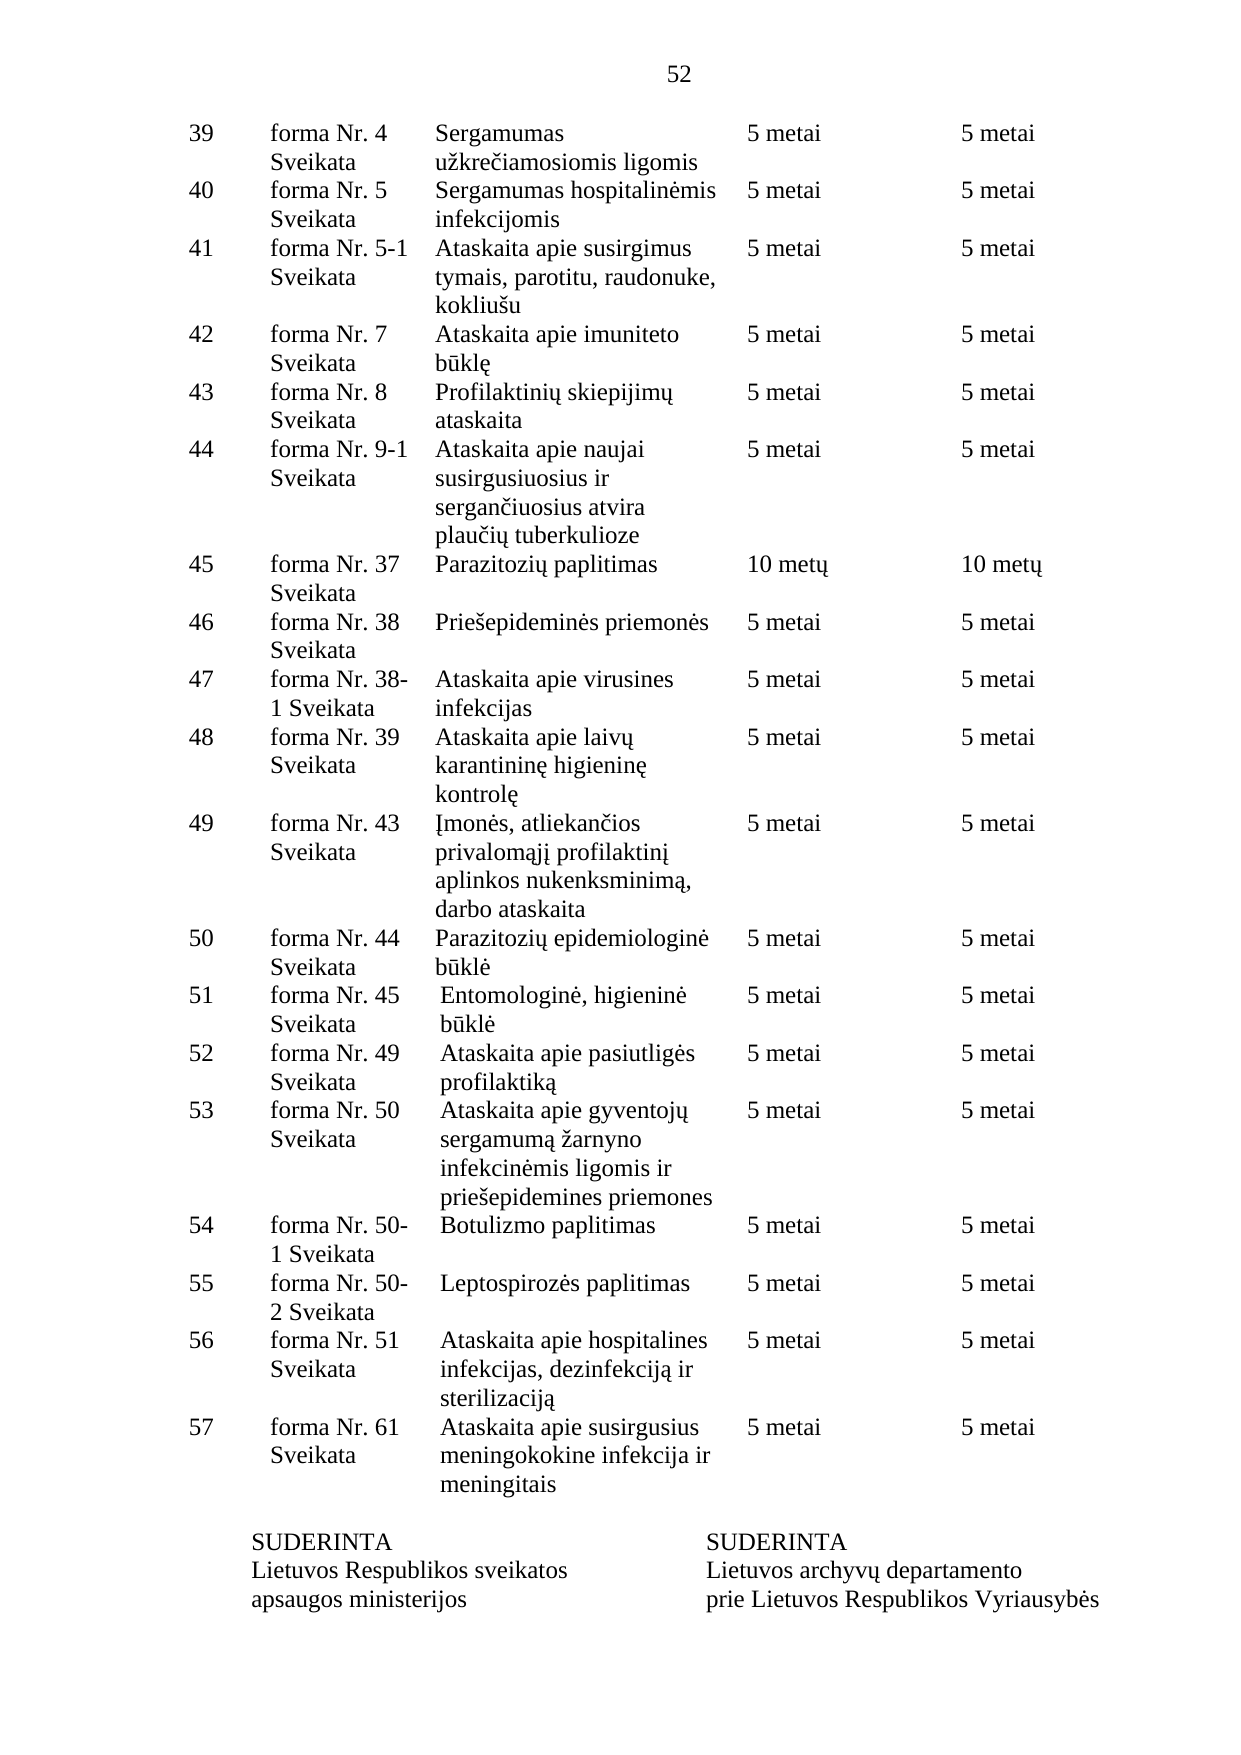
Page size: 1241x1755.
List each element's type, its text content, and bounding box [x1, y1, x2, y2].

table_cell 5 metai [736, 1326, 949, 1412]
table_cell 55 [177, 1268, 259, 1326]
table_cell 5 metai [950, 1038, 1181, 1096]
text apsaugos ministerijos prie Lietuvos Respublikos Vyriausybės [177, 1584, 1181, 1613]
table_cell forma Nr. 61 Sveikata [259, 1412, 428, 1498]
table_cell forma Nr. 38 Sveikata [259, 607, 424, 664]
table_cell 5 metai [736, 176, 949, 233]
table_cell 41 [177, 233, 259, 319]
table_cell 5 metai [950, 176, 1181, 233]
table_cell forma Nr. 43 Sveikata [259, 808, 424, 923]
table_cell 5 metai [950, 233, 1181, 319]
table_cell Profilaktinių skiepijimų ataskaita [424, 377, 736, 434]
table_cell 5 metai [950, 434, 1181, 549]
table_cell Ataskaita apie laivų karantininę higieninę kontrolę [424, 722, 736, 808]
table_cell Entomologinė, higieninė būklė [429, 981, 736, 1038]
table_cell forma Nr. 7 Sveikata [259, 319, 424, 377]
table_cell 10 metų [736, 549, 949, 607]
table_cell 5 metai [950, 1326, 1181, 1412]
table_cell forma Nr. 8 Sveikata [259, 377, 424, 434]
table_cell forma Nr. 9-1 Sveikata [259, 434, 424, 549]
table_cell Priešepideminės priemonės [424, 607, 736, 664]
table_cell 5 metai [736, 923, 949, 981]
table_cell 5 metai [736, 1096, 949, 1211]
table_cell Ataskaita apie susirgusius meningokokine infekcija ir meningitais [429, 1412, 736, 1498]
table_cell 43 [177, 377, 259, 434]
table_cell 52 [177, 1038, 259, 1096]
table_cell Parazitozių epidemiologinė būklė [424, 923, 736, 981]
table_cell 5 metai [950, 923, 1181, 981]
table_cell 5 metai [736, 1268, 949, 1326]
table_cell 5 metai [736, 233, 949, 319]
table_cell 40 [177, 176, 259, 233]
table_cell 51 [177, 981, 259, 1038]
table_cell 5 metai [736, 808, 949, 923]
table_cell 56 [177, 1326, 259, 1412]
table_cell Leptospirozės paplitimas [429, 1268, 736, 1326]
table_cell 5 metai [950, 1211, 1181, 1268]
table_cell 5 metai [950, 607, 1181, 664]
table_cell Ataskaita apie hospitalines infekcijas, dezinfekciją ir sterilizaciją [429, 1326, 736, 1412]
table_cell Ataskaita apie virusines infekcijas [424, 664, 736, 722]
table_cell Sergamumas hospitalinėmis infekcijomis [424, 176, 736, 233]
table_cell 5 metai [736, 664, 949, 722]
table_cell 5 metai [950, 118, 1181, 176]
table_cell forma Nr. 4 Sveikata [259, 118, 424, 176]
table_cell forma Nr. 50 Sveikata [259, 1096, 428, 1211]
table_cell 39 [177, 118, 259, 176]
table_cell Botulizmo paplitimas [429, 1211, 736, 1268]
table_cell 5 metai [736, 319, 949, 377]
table_cell 5 metai [736, 377, 949, 434]
table_cell Parazitozių paplitimas [424, 549, 736, 607]
table_cell forma Nr. 50-2 Sveikata [259, 1268, 428, 1326]
table_cell forma Nr. 39 Sveikata [259, 722, 424, 808]
table_cell 48 [177, 722, 259, 808]
table_cell 10 metų [950, 549, 1181, 607]
table_cell forma Nr. 45 Sveikata [259, 981, 428, 1038]
table_cell 53 [177, 1096, 259, 1211]
table_cell Sergamumas užkrečiamosiomis ligomis [424, 118, 736, 176]
table_cell forma Nr. 37 Sveikata [259, 549, 424, 607]
table_cell 50 [177, 923, 259, 981]
table_cell 45 [177, 549, 259, 607]
table_cell forma Nr. 49 Sveikata [259, 1038, 428, 1096]
table_cell 5 metai [950, 722, 1181, 808]
table_cell 5 metai [736, 722, 949, 808]
table_cell 5 metai [736, 1211, 949, 1268]
table_cell 5 metai [736, 607, 949, 664]
table_cell 5 metai [950, 664, 1181, 722]
table_cell forma Nr. 51 Sveikata [259, 1326, 428, 1412]
table_cell 46 [177, 607, 259, 664]
table_cell 57 [177, 1412, 259, 1498]
table_cell 42 [177, 319, 259, 377]
table_cell forma Nr. 5 Sveikata [259, 176, 424, 233]
table_cell Ataskaita apie susirgimus tymais, parotitu, raudonuke, kokliušu [424, 233, 736, 319]
table_cell 5 metai [950, 319, 1181, 377]
table_cell forma Nr. 44 Sveikata [259, 923, 424, 981]
table_cell 5 metai [950, 808, 1181, 923]
table_cell 5 metai [950, 1096, 1181, 1211]
text Lietuvos Respublikos sveikatos Lietuvos archyvų departamento [177, 1556, 1181, 1584]
table_cell forma Nr. 5-1 Sveikata [259, 233, 424, 319]
table_cell 5 metai [950, 1412, 1181, 1498]
table_cell 5 metai [736, 1038, 949, 1096]
table_cell 44 [177, 434, 259, 549]
table_cell 5 metai [950, 1268, 1181, 1326]
table_cell 5 metai [736, 118, 949, 176]
table_cell 5 metai [736, 981, 949, 1038]
table_cell Ataskaita apie imuniteto būklę [424, 319, 736, 377]
table_cell Ataskaita apie naujai susirgusiuosius ir sergančiuosius atvira plaučių tuberkulioze [424, 434, 736, 549]
text SUDERINTA SUDERINTA [177, 1527, 1181, 1556]
table_cell 54 [177, 1211, 259, 1268]
table_cell Ataskaita apie pasiutligės profilaktiką [429, 1038, 736, 1096]
table_cell 49 [177, 808, 259, 923]
table_cell 5 metai [736, 434, 949, 549]
table_cell 5 metai [950, 377, 1181, 434]
table_cell 5 metai [736, 1412, 949, 1498]
table_cell 47 [177, 664, 259, 722]
table_cell forma Nr. 38-1 Sveikata [259, 664, 424, 722]
table_cell Įmonės, atliekančios privalomąjį profilaktinį aplinkos nukenksminimą, darbo ataskaita [424, 808, 736, 923]
table_cell 5 metai [950, 981, 1181, 1038]
table_cell Ataskaita apie gyventojų sergamumą žarnyno infekcinėmis ligomis ir priešepidemines priemones [429, 1096, 736, 1211]
table_cell forma Nr. 50-1 Sveikata [259, 1211, 428, 1268]
